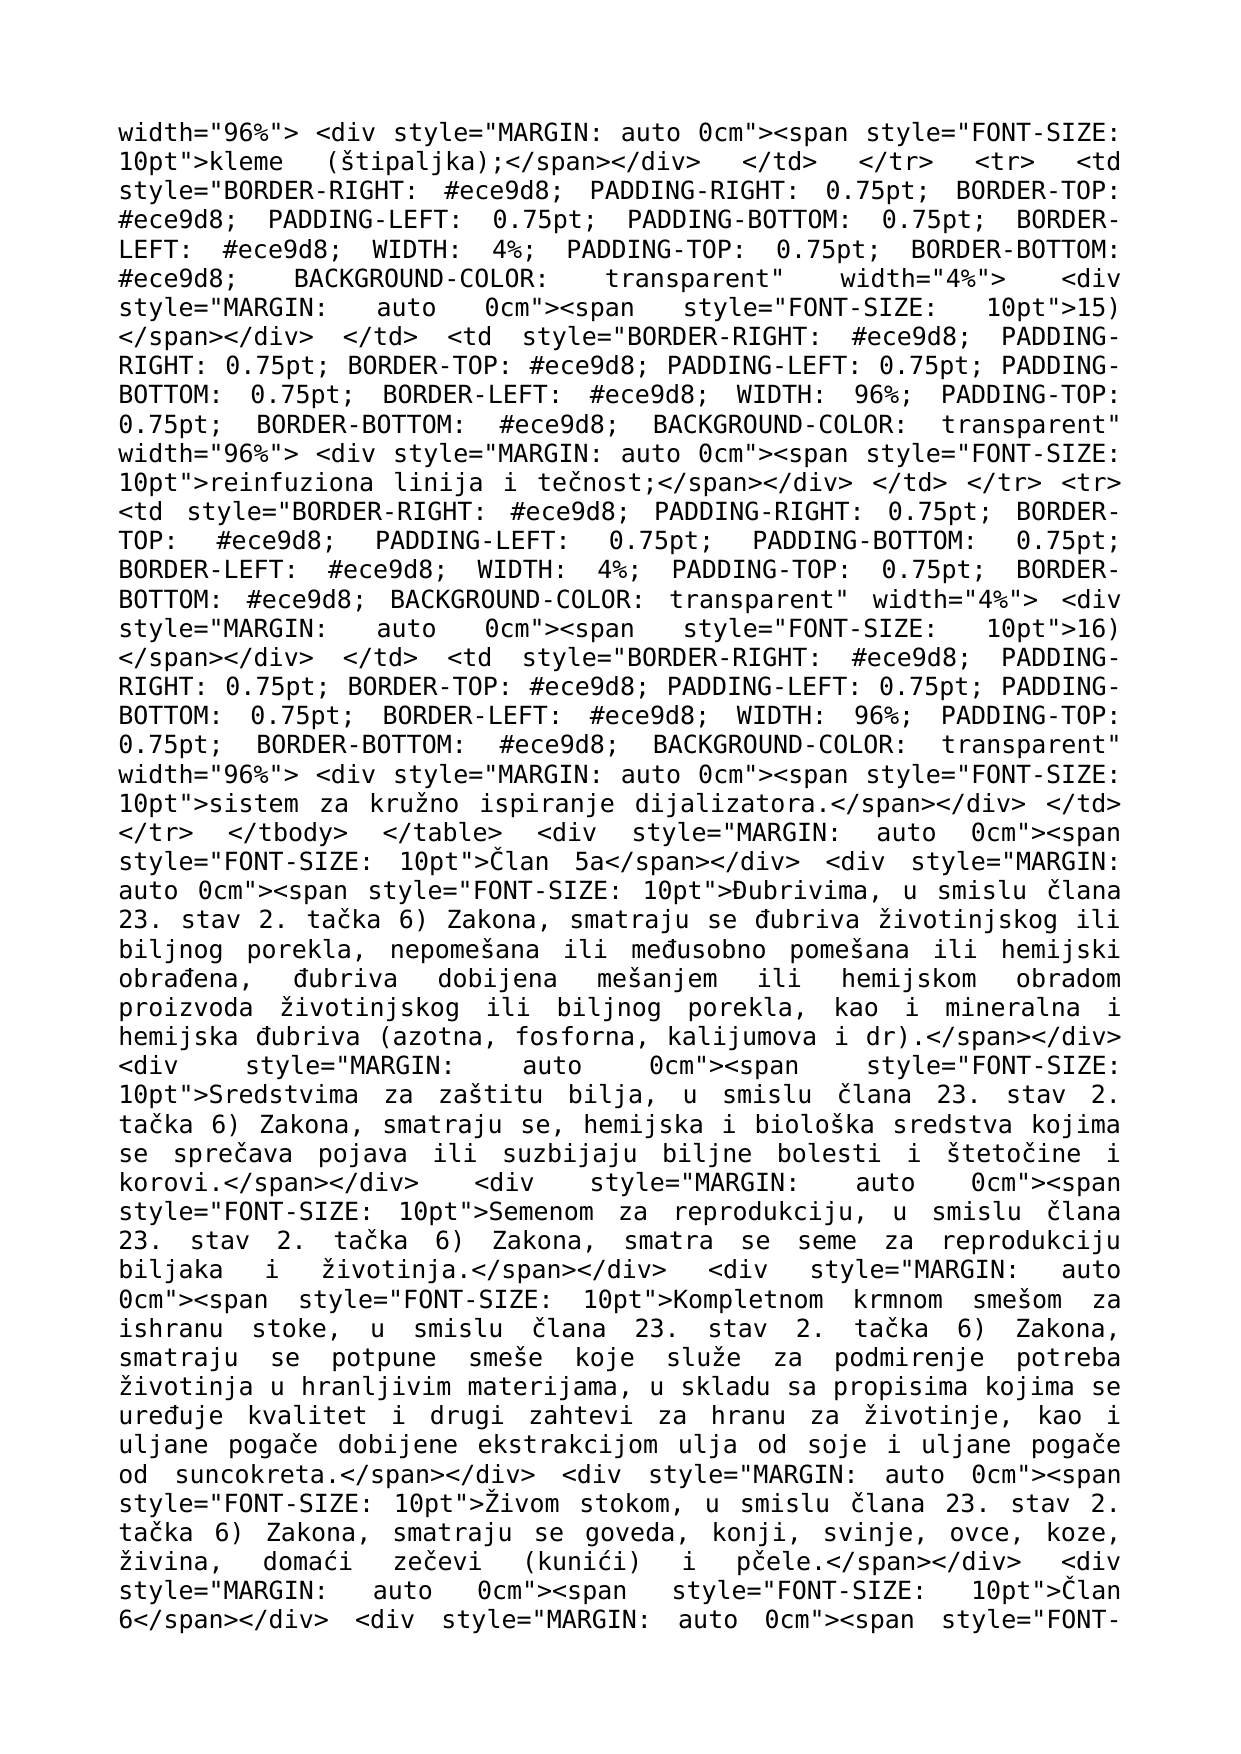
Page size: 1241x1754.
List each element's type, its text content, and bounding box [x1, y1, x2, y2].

text width="96%"> <div style="MARGIN: auto 0cm"><span style="FONT-SIZE: 10pt">kleme (štipaljka);</span></div> </td> </tr> <tr> <td style="BORDER-RIGHT: #ece9d8; PADDING-RIGHT: 0.75pt; BORDER-TOP: #ece9d8; PADDING-LEFT: 0.75pt; PADDING-BOTTOM: 0.75pt; BORDER-LEFT: #ece9d8; WIDTH: 4%; PADDING-TOP: 0.75pt; BORDER-BOTTOM: #ece9d8; BACKGROUND-COLOR: transparent" width="4%"> <div style="MARGIN: auto 0cm"><span style="FONT-SIZE: 10pt">15) </span></div> </td> <td style="BORDER-RIGHT: #ece9d8; PADDING-RIGHT: 0.75pt; BORDER-TOP: #ece9d8; PADDING-LEFT: 0.75pt; PADDING-BOTTOM: 0.75pt; BORDER-LEFT: #ece9d8; WIDTH: 96%; PADDING-TOP: 0.75pt; BORDER-BOTTOM: #ece9d8; BACKGROUND-COLOR: transparent" width="96%"> <div style="MARGIN: auto 0cm"><span style="FONT-SIZE: 10pt">reinfuziona linija i tečnost;</span></div> </td> </tr> <tr> <td style="BORDER-RIGHT: #ece9d8; PADDING-RIGHT: 0.75pt; BORDER-TOP: #ece9d8; PADDING-LEFT: 0.75pt; PADDING-BOTTOM: 0.75pt; BORDER-LEFT: #ece9d8; WIDTH: 4%; PADDING-TOP: 0.75pt; BORDER-BOTTOM: #ece9d8; BACKGROUND-COLOR: transparent" width="4%"> <div style="MARGIN: auto 0cm"><span style="FONT-SIZE: 10pt">16) </span></div> </td> <td style="BORDER-RIGHT: #ece9d8; PADDING-RIGHT: 0.75pt; BORDER-TOP: #ece9d8; PADDING-LEFT: 0.75pt; PADDING-BOTTOM: 0.75pt; BORDER-LEFT: #ece9d8; WIDTH: 96%; PADDING-TOP: 0.75pt; BORDER-BOTTOM: #ece9d8; BACKGROUND-COLOR: transparent" width="96%"> <div style="MARGIN: auto 0cm"><span style="FONT-SIZE: 10pt">sistem za kružno ispiranje dijalizatora.</span></div> </td> </tr> </tbody> </table> <div style="MARGIN: auto 0cm"><span style="FONT-SIZE: 10pt">Član 5a</span></div> <div style="MARGIN: auto 0cm"><span style="FONT-SIZE: 10pt">Đubrivima, u smislu člana 23. stav 2. tačka 6) Zakona, smatraju se đubriva životinjskog ili biljnog porekla, nepomešana ili međusobno pomešana ili hemijski obrađena, đubriva dobijena mešanjem ili hemijskom obradom proizvoda životinjskog ili biljnog porekla, kao i mineralna i hemijska đubriva (azotna, fosforna, kalijumova i dr).</span></div> <div style="MARGIN: auto 0cm"><span style="FONT-SIZE: 10pt">Sredstvima za zaštitu bilja, u smislu člana 23. stav 2. tačka 6) Zakona, smatraju se, hemijska i biološka sredstva kojima se sprečava pojava ili suzbijaju biljne bolesti i štetočine i korovi.</span></div> <div style="MARGIN: auto 0cm"><span style="FONT-SIZE: 10pt">Semenom za reprodukciju, u smislu člana 23. stav 2. tačka 6) Zakona, smatra se seme za reprodukciju biljaka i životinja.</span></div> <div style="MARGIN: auto 0cm"><span style="FONT-SIZE: 10pt">Kompletnom krmnom smešom za ishranu stoke, u smislu člana 23. stav 2. tačka 6) Zakona, smatraju se potpune smeše koje služe za podmirenje potreba životinja u hranljivim materijama, u skladu sa propisima kojima se uređuje kvalitet i drugi zahtevi za hranu za životinje, kao i uljane pogače dobijene ekstrakcijom ulja od soje i uljane pogače od suncokreta.</span></div> <div style="MARGIN: auto 0cm"><span style="FONT-SIZE: 10pt">Živom stokom, u smislu člana 23. stav 2. tačka 6) Zakona, smatraju se goveda, konji, svinje, ovce, koze, živina, domaći zečevi (kunići) i pčele.</span></div> <div style="MARGIN: auto 0cm"><span style="FONT-SIZE: 10pt">Član 6</span></div> <div style="MARGIN: auto 0cm"><span style="FONT- [118, 118, 1122, 1635]
